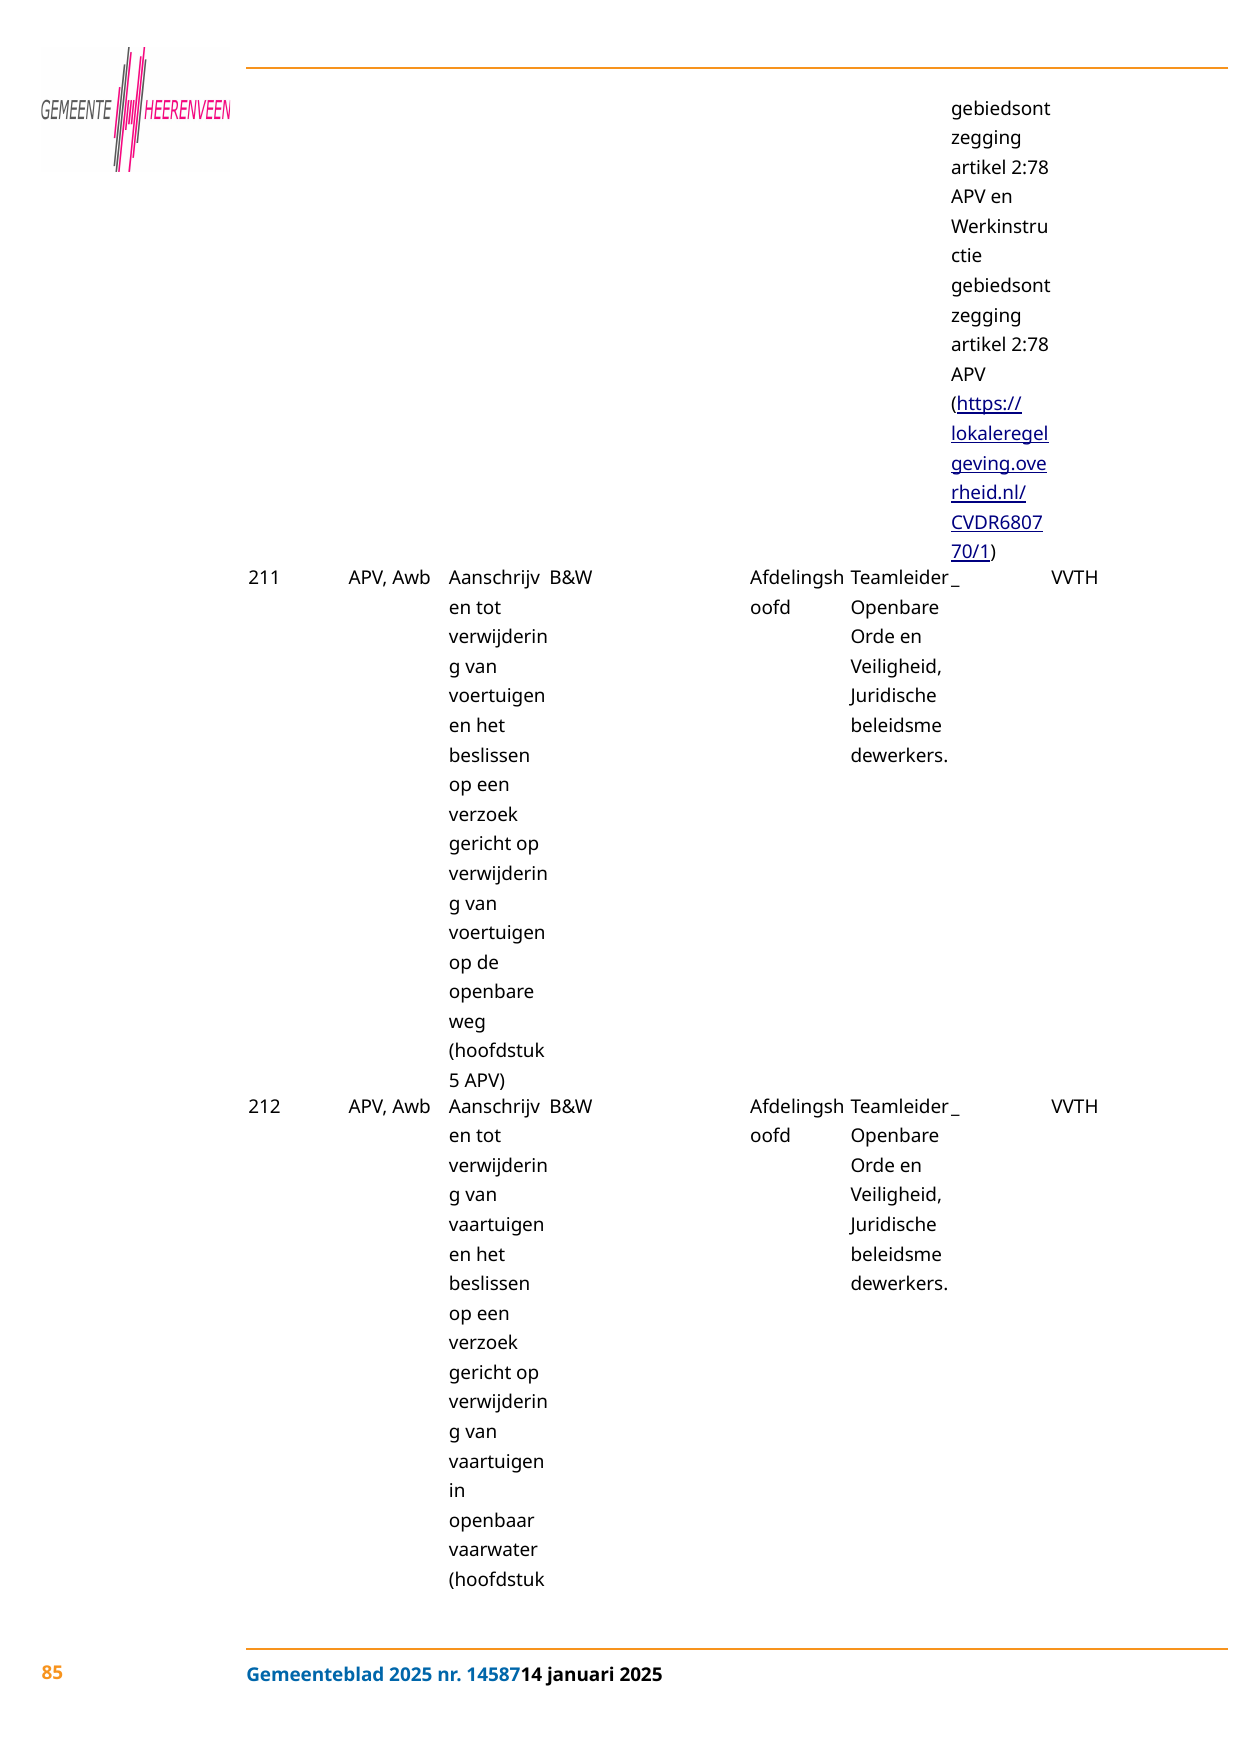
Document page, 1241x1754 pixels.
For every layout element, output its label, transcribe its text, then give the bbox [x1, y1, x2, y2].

table_cell [750, 95, 850, 564]
table_cell Aanschrijven tot verwijdering van vaartuigen en het beslissen op een verzoek gericht op verwijdering van vaartuigen in openbaar vaarwater (hoofdstuk [449, 1093, 549, 1592]
table_cell [650, 564, 750, 1093]
table_cell 211 [248, 564, 348, 1093]
picture [41, 47, 231, 172]
table_cell B&W [549, 564, 649, 1093]
table_cell Teamleider Openbare Orde en Veiligheid, Juridische beleidsmedewerkers. [850, 564, 951, 1093]
table_cell [650, 95, 750, 564]
table_cell Teamleider Openbare Orde en Veiligheid, Juridische beleidsmedewerkers. [850, 1093, 951, 1592]
table_cell Afdelingshoofd [750, 1093, 850, 1592]
table_cell Afdelingshoofd [750, 564, 850, 1093]
table_cell VVTH [1051, 564, 1152, 1093]
table_cell _ [951, 564, 1051, 1093]
table_cell Aanschrijven tot verwijdering van voertuigen en het beslissen op een verzoek gericht op verwijdering van voertuigen op de openbare weg (hoofdstuk 5 APV) [449, 564, 549, 1093]
table_cell [850, 95, 951, 564]
table_cell B&W [549, 1093, 649, 1592]
table_cell 212 [248, 1093, 348, 1592]
table_cell [348, 95, 449, 564]
table_cell APV, Awb [348, 564, 449, 1093]
table_cell [549, 95, 649, 564]
table_cell gebiedsontzegging artikel 2:78 APV en Werkinstructie gebiedsontzegging artikel 2:78 APV (https://lokaleregelgeving.overheid.nl/CVDR680770/1) [951, 95, 1051, 564]
table_cell APV, Awb [348, 1093, 449, 1592]
table_cell [1051, 95, 1152, 564]
table_cell VVTH [1051, 1093, 1152, 1592]
table_cell _ [951, 1093, 1051, 1592]
table_cell [650, 1093, 750, 1592]
table_cell [449, 95, 549, 564]
table_cell [248, 95, 348, 564]
